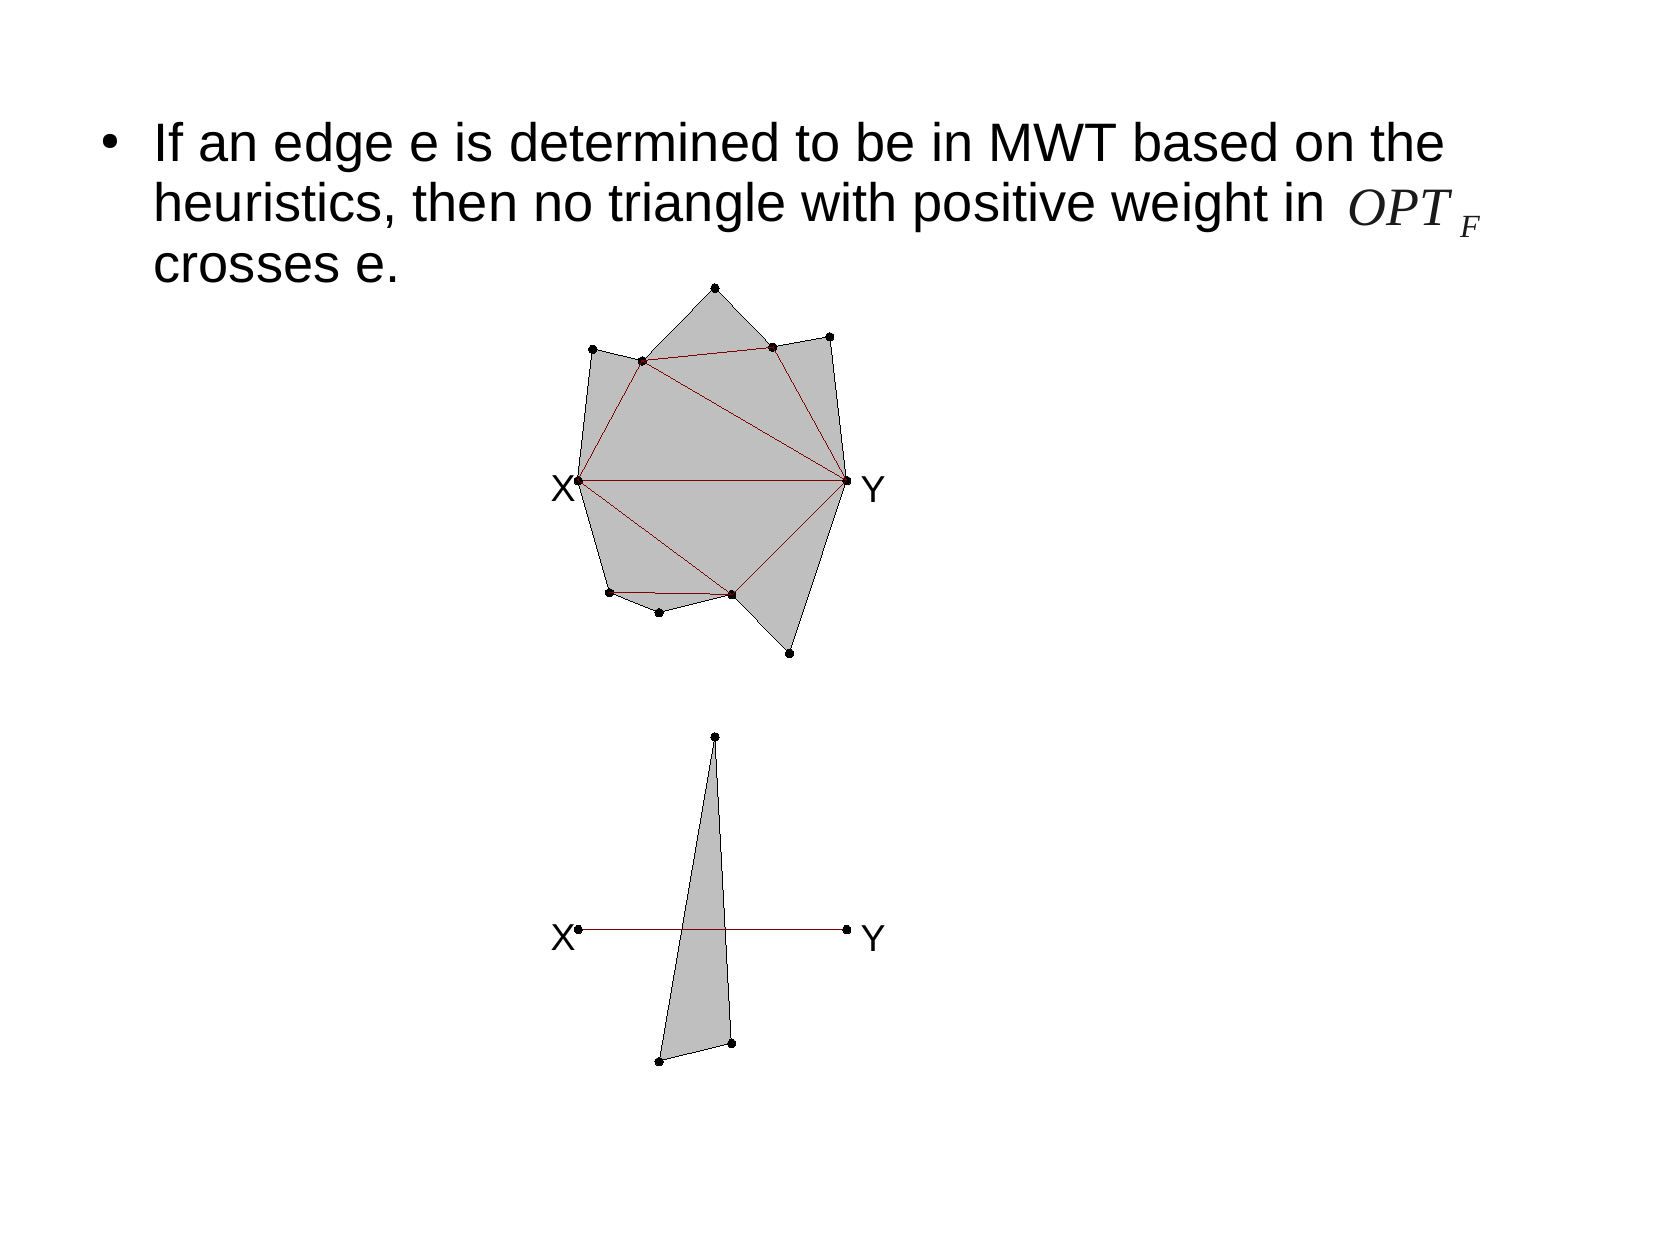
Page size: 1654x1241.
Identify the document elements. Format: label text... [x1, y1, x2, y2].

text_box [842, 476, 851, 485]
text_box [588, 345, 597, 354]
text_box X [535, 459, 591, 517]
text_box Y [845, 910, 901, 968]
text_box X [535, 908, 591, 966]
text_box [710, 732, 720, 742]
text_box [638, 356, 647, 366]
text_box [825, 332, 834, 341]
text_box Y [845, 461, 901, 519]
text_box [727, 1039, 736, 1048]
text_box [785, 649, 794, 658]
text_box [710, 283, 720, 293]
text_box [768, 343, 777, 352]
text_box [727, 590, 736, 599]
chart [1341, 176, 1486, 245]
text_box [654, 608, 664, 617]
text_box [574, 476, 583, 485]
list If an edge e is determined to be in MWT based on the heuristics, then no triangle with positive weight in crosses e. [82, 112, 1571, 1109]
text_box [842, 925, 851, 934]
text_box [574, 925, 583, 934]
text_box [654, 1057, 664, 1066]
text_box [605, 588, 614, 597]
